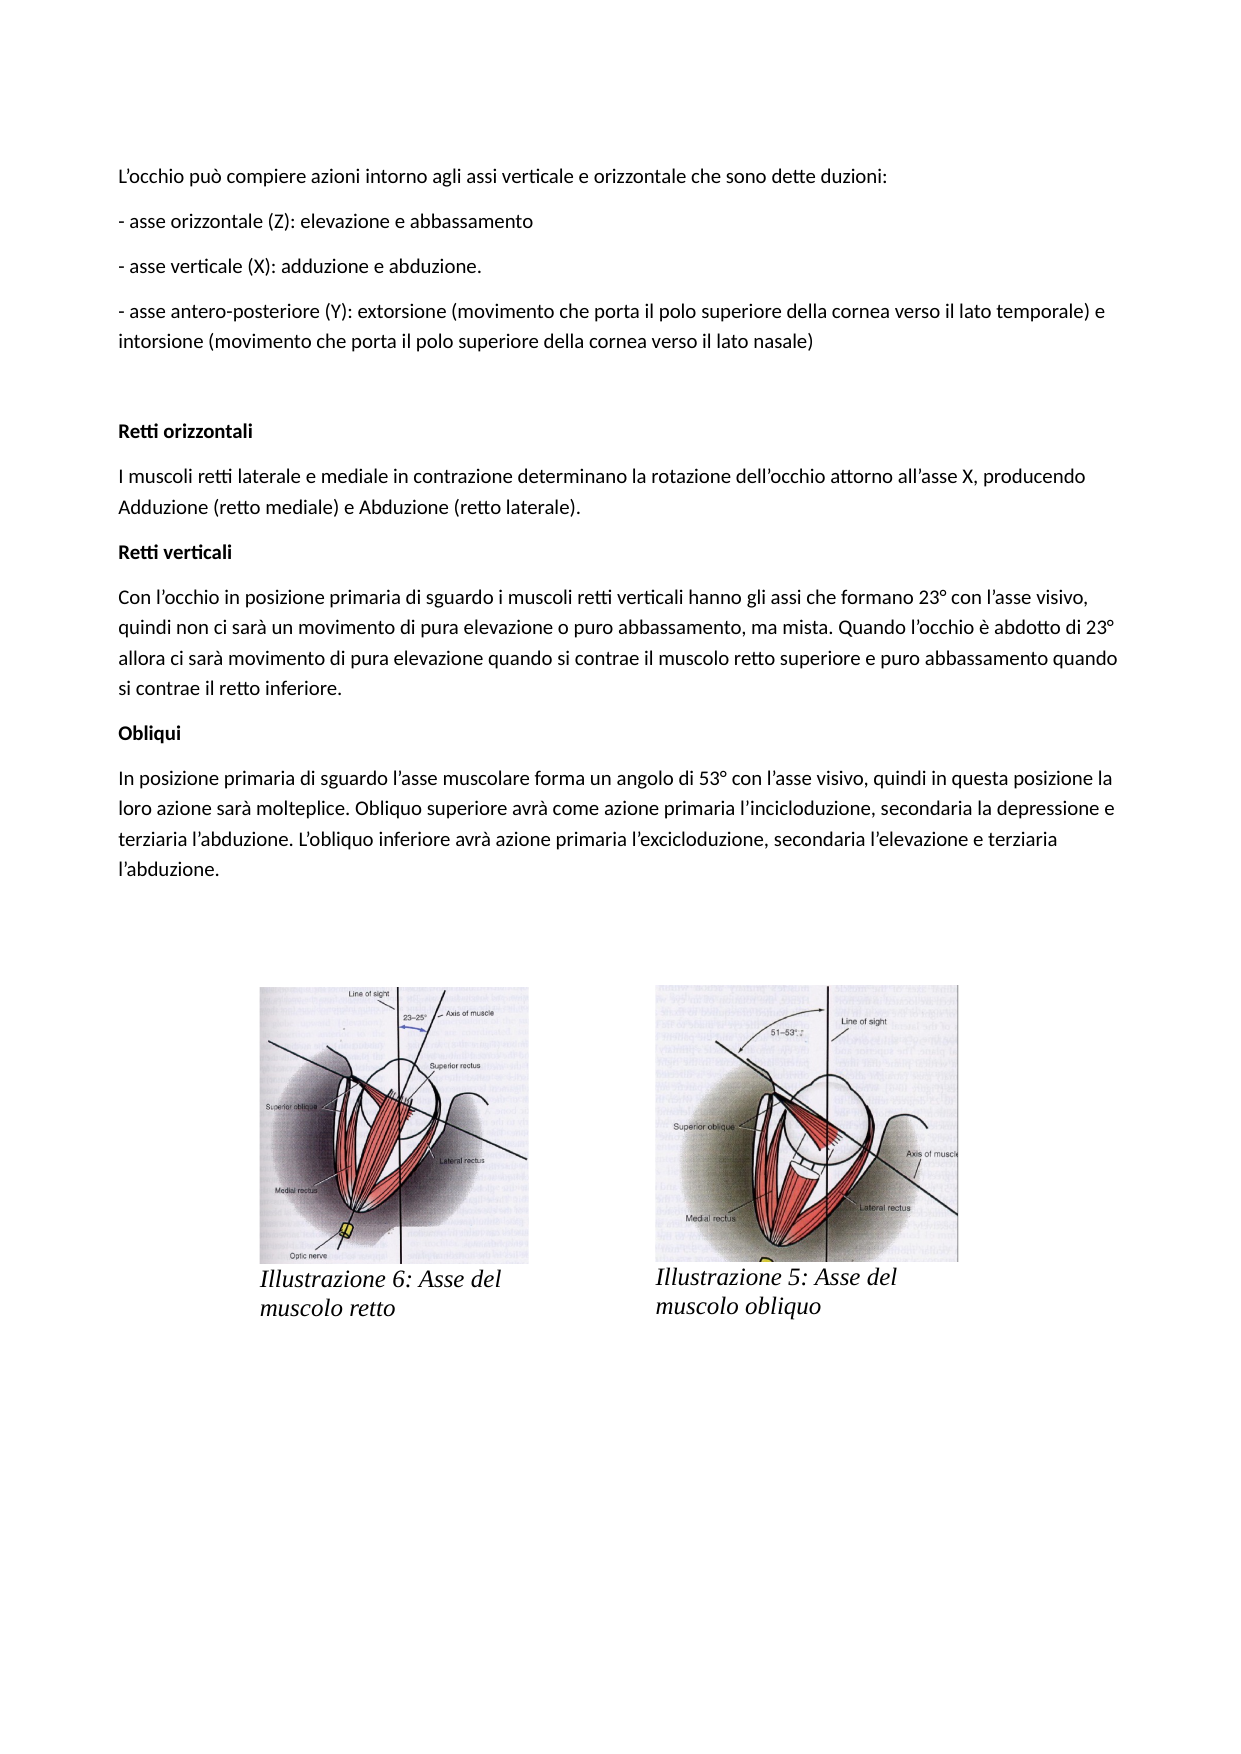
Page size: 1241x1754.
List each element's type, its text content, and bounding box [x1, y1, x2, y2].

text - asse antero-posteriore (Y): extorsione (movimento che porta il polo superiore della cornea verso il lato temporale) e intorsione (movimento che porta il polo superiore della cornea verso il lato nasale) [118, 298, 1122, 354]
text Con l’occhio in posizione primaria di sguardo i muscoli retti verticali hanno gli assi che formano 23° con l’asse visivo, quindi non ci sarà un movimento di pura elevazione o puro abbassamento, ma mista. Quando l’occhio è abdotto di 23° allora ci sarà movimento di pura elevazione quando si contrae il muscolo retto superiore e puro abbassamento quando si contrae il retto inferiore. [118, 584, 1122, 701]
text L’occhio può compiere azioni intorno agli assi verticale e orizzontale che sono dette duzioni: [118, 163, 1122, 188]
text - asse orizzontale (Z): elevazione e abbassamento [118, 208, 1122, 233]
text - asse verticale (X): adduzione e abduzione. [118, 253, 1122, 278]
text I muscoli retti laterale e mediale in contrazione determinano la rotazione dell’occhio attorno all’asse X, producendo Adduzione (retto mediale) e Abduzione (retto laterale). [118, 463, 1122, 519]
picture [259, 987, 529, 1264]
picture [655, 985, 959, 1262]
text Illustrazione 5: Asse del muscolo obliquo [655, 1262, 958, 1319]
text Retti orizzontali [118, 418, 1122, 444]
text Obliqui [118, 720, 1122, 746]
text Retti verticali [118, 539, 1122, 564]
text Illustrazione 6: Asse del muscolo retto [259, 1264, 529, 1321]
text In posizione primaria di sguardo l’asse muscolare forma un angolo di 53° con l’asse visivo, quindi in questa posizione la loro azione sarà molteplice. Obliquo superiore avrà come azione primaria l’incicloduzione, secondaria la depressione e terziaria l’abduzione. L’obliquo inferiore avrà azione primaria l’excicloduzione, secondaria l’elevazione e terziaria l’abduzione. [118, 765, 1122, 882]
